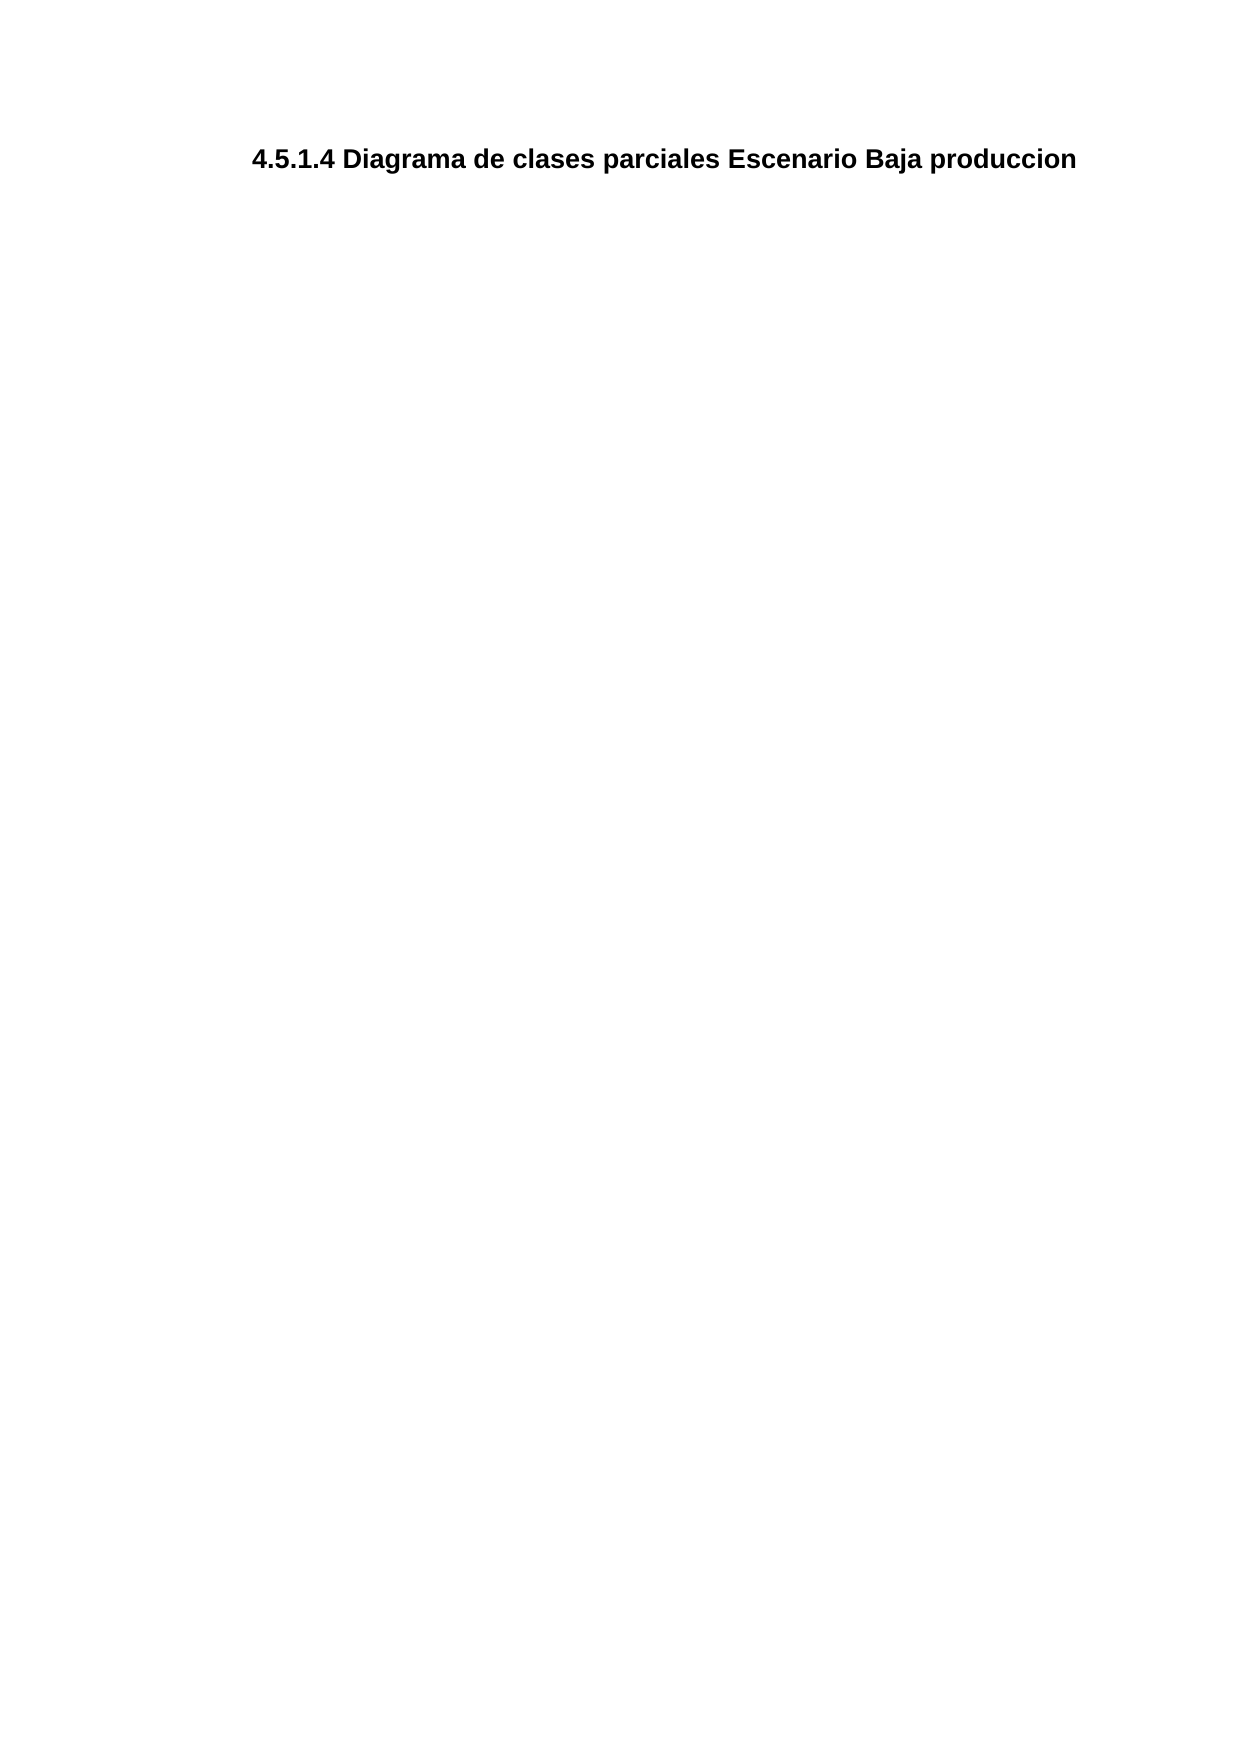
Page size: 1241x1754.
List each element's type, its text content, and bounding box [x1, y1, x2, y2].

list Diagrama de clases parciales Escenario Baja produccion [244, 143, 1122, 174]
